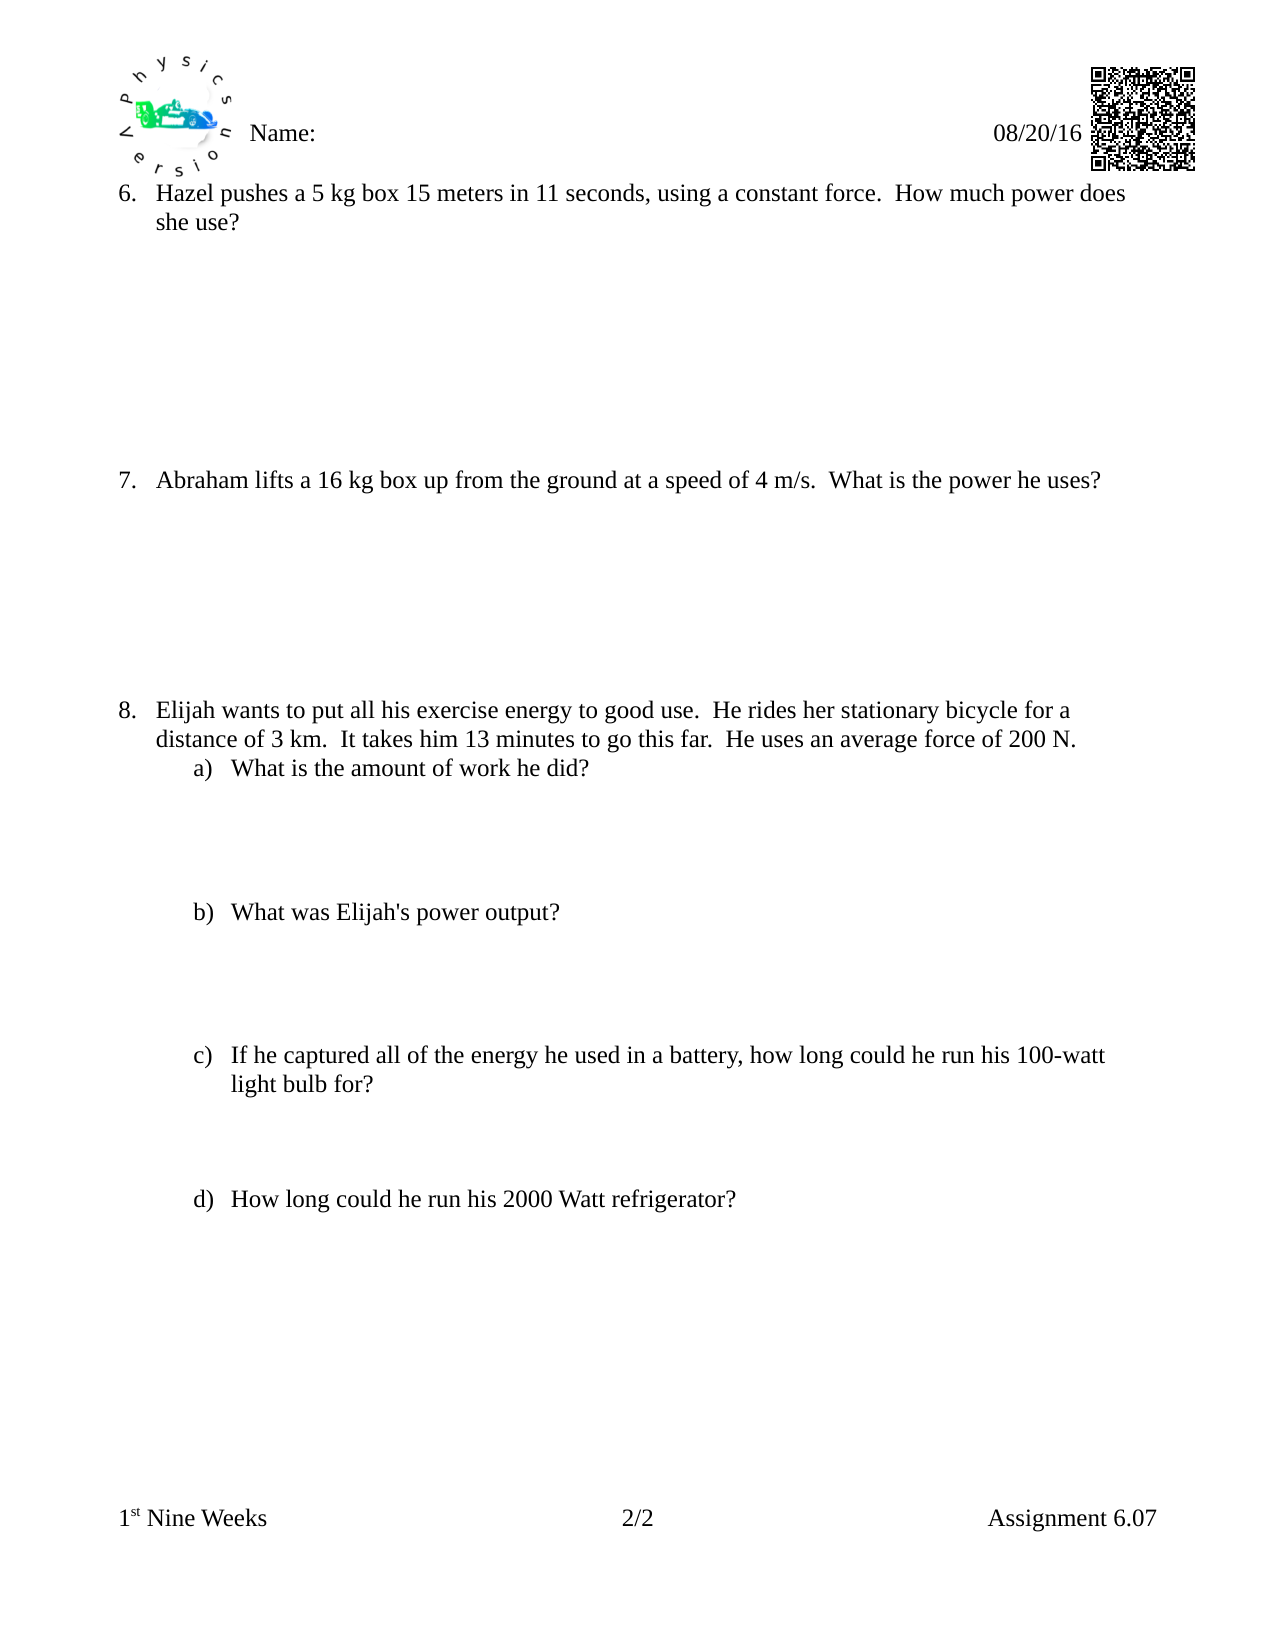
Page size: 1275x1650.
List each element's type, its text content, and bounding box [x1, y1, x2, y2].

list How long could he run his 2000 Watt refrigerator? [193, 1184, 1157, 1213]
list Hazel pushes a 5 kg box 15 meters in 11 seconds, using a constant force. How much power does she use? [118, 176, 1157, 236]
list Abraham lifts a 16 kg box up from the ground at a speed of 4 m/s. What is the power he uses? [118, 466, 1157, 494]
list Elijah wants to put all his exercise energy to good use. He rides her stationary bicycle for a distance of 3 km. It takes him 13 minutes to go this far. He uses an average force of 200 N. [118, 696, 1157, 753]
picture [1082, 58, 1203, 179]
picture [119, 56, 232, 177]
list What was Elijah's power output? [193, 897, 1157, 926]
list If he captured all of the energy he used in a battery, how long could he run his 100-watt light bulb for? [193, 1041, 1157, 1098]
list What is the amount of work he did? [193, 753, 1157, 782]
